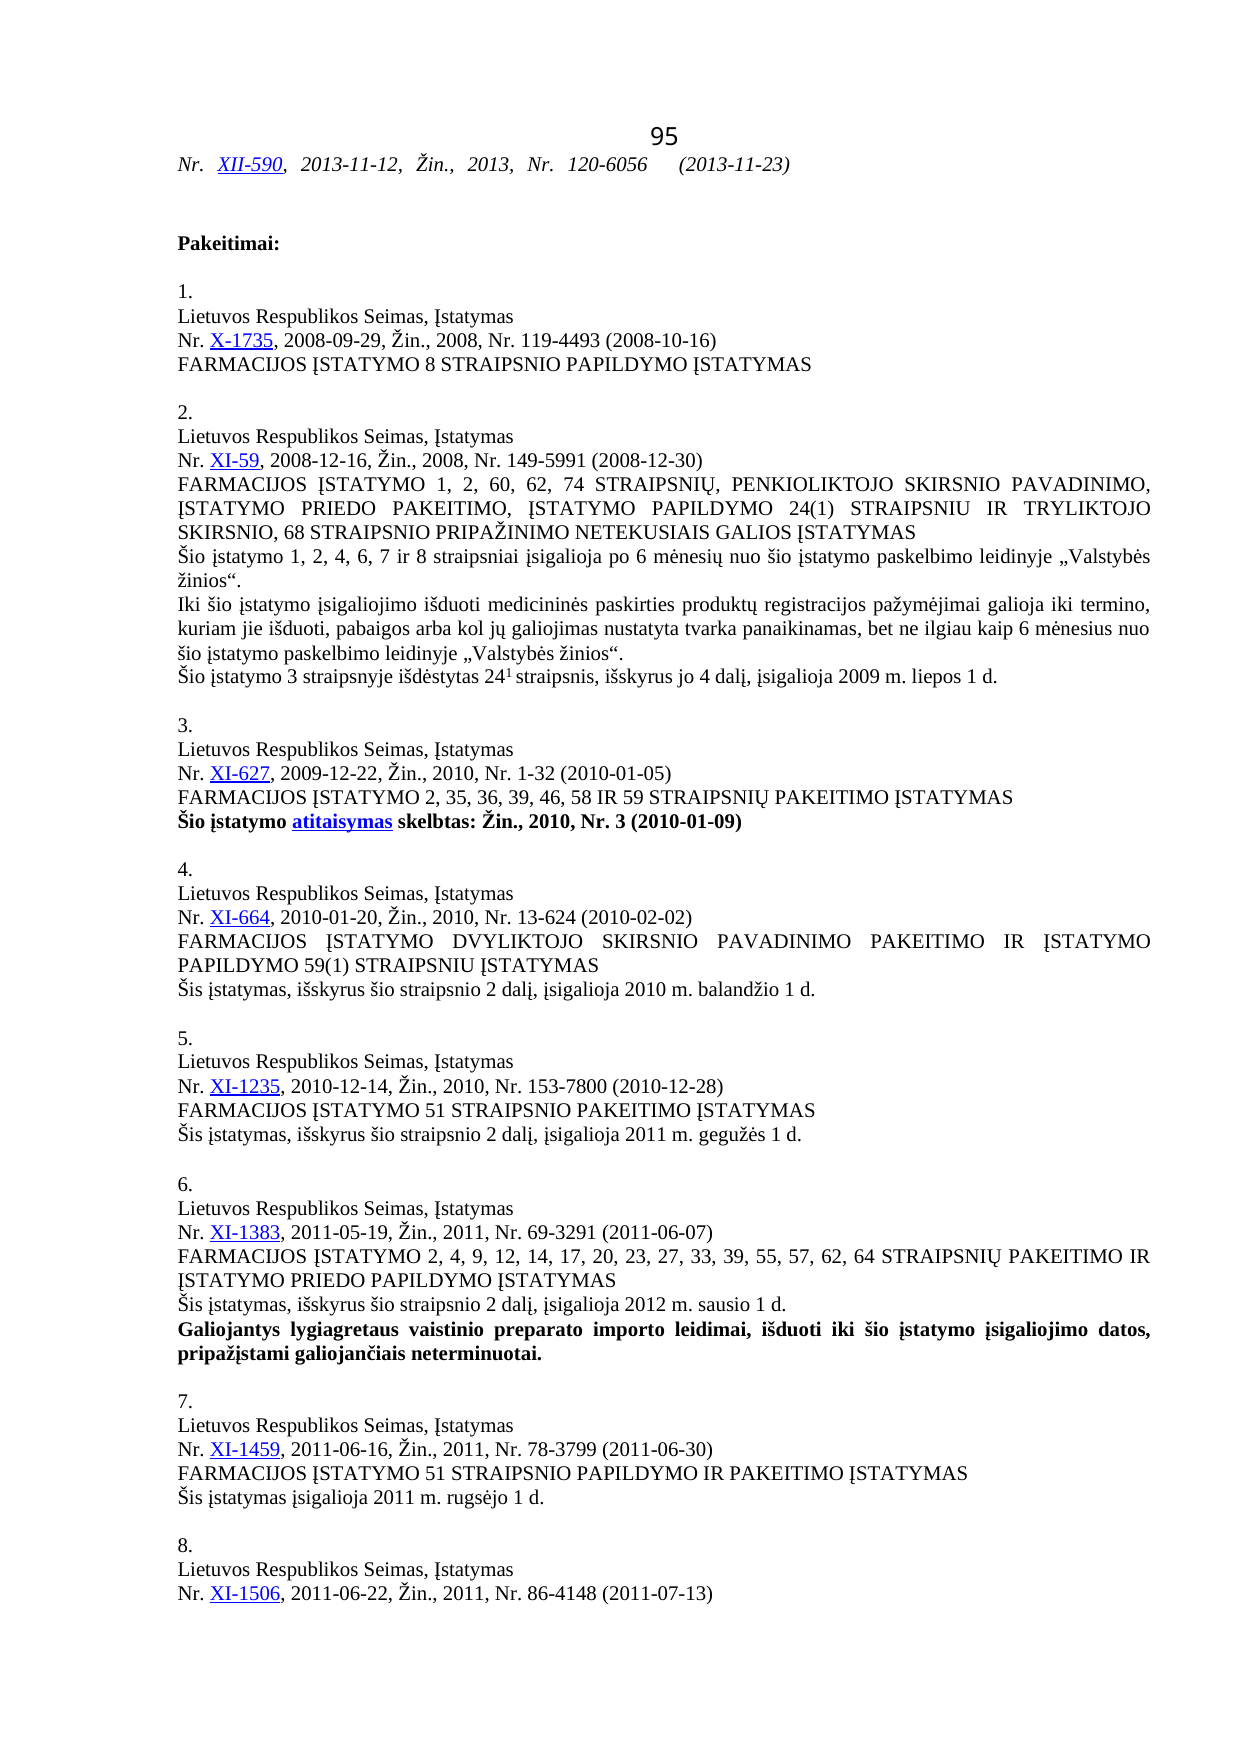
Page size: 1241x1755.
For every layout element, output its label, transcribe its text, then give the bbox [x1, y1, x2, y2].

text Nr. XI-1383, 2011-05-19, Žin., 2011, Nr. 69-3291 (2011-06-07) [177, 1220, 1152, 1244]
text FARMACIJOS ĮSTATYMO DVYLIKTOJO SKIRSNIO PAVADINIMO PAKEITIMO IR ĮSTATYMO PAPILDYMO 59(1) STRAIPSNIU ĮSTATYMAS [177, 929, 1152, 977]
text FARMACIJOS ĮSTATYMO 1, 2, 60, 62, 74 STRAIPSNIŲ, PENKIOLIKTOJO SKIRSNIO PAVADINIMO, ĮSTATYMO PRIEDO PAKEITIMO, ĮSTATYMO PAPILDYMO 24(1) STRAIPSNIU IR TRYLIKTOJO SKIRSNIO, 68 STRAIPSNIO PRIPAŽINIMO NETEKUSIAIS GALIOS ĮSTATYMAS [177, 472, 1152, 544]
text Šis įstatymas, išskyrus šio straipsnio 2 dalį, įsigalioja 2011 m. gegužės 1 d. [177, 1122, 1152, 1146]
text Nr. XI-627, 2009-12-22, Žin., 2010, Nr. 1-32 (2010-01-05) [177, 761, 1152, 785]
text Šis įstatymas įsigalioja 2011 m. rugsėjo 1 d. [177, 1485, 1152, 1509]
text Šis įstatymas, išskyrus šio straipsnio 2 dalį, įsigalioja 2012 m. sausio 1 d. [177, 1292, 1152, 1316]
text Nr. X-1735, 2008-09-29, Žin., 2008, Nr. 119-4493 (2008-10-16) [177, 328, 1152, 352]
text Lietuvos Respublikos Seimas, Įstatymas [177, 1413, 1152, 1437]
text Lietuvos Respublikos Seimas, Įstatymas [177, 1557, 1152, 1581]
text FARMACIJOS ĮSTATYMO 2, 35, 36, 39, 46, 58 IR 59 STRAIPSNIŲ PAKEITIMO ĮSTATYMAS [177, 785, 1152, 809]
text Šio įstatymo atitaisymas skelbtas: Žin., 2010, Nr. 3 (2010-01-09) [177, 809, 1152, 833]
text Nr. XI-1235, 2010-12-14, Žin., 2010, Nr. 153-7800 (2010-12-28) [177, 1073, 1152, 1098]
text FARMACIJOS ĮSTATYMO 51 STRAIPSNIO PAPILDYMO IR PAKEITIMO ĮSTATYMAS [177, 1461, 1152, 1485]
text Pakeitimai: [177, 231, 1152, 255]
text Nr. XI-1506, 2011-06-22, Žin., 2011, Nr. 86-4148 (2011-07-13) [177, 1581, 1152, 1605]
text Lietuvos Respublikos Seimas, Įstatymas [177, 737, 1152, 761]
text Šio įstatymo 3 straipsnyje išdėstytas 241 straipsnis, išskyrus jo 4 dalį, įsigalioja 2009 m. liepos 1 d. [177, 664, 1152, 688]
text 5. [177, 1025, 1152, 1049]
text Lietuvos Respublikos Seimas, Įstatymas [177, 881, 1152, 905]
text Nr. XII-590, 2013-11-12, Žin., 2013, Nr. 120-6056 (2013-11-23) [177, 152, 1152, 176]
text FARMACIJOS ĮSTATYMO 2, 4, 9, 12, 14, 17, 20, 23, 27, 33, 39, 55, 57, 62, 64 STRAIPSNIŲ PAKEITIMO IR ĮSTATYMO PRIEDO PAPILDYMO ĮSTATYMAS [177, 1244, 1152, 1292]
text Nr. XI-664, 2010-01-20, Žin., 2010, Nr. 13-624 (2010-02-02) [177, 905, 1152, 929]
subtitle Iki šio įstatymo įsigaliojimo išduoti medicininės paskirties produktų registracijos pažymėjimai galioja iki termino, kuriam jie išduoti, pabaigos arba kol jų galiojimas nustatyta tvarka panaikinamas, bet ne ilgiau kaip 6 mėnesius nuo šio įstatymo paskelbimo leidinyje „Valstybės žinios“. [177, 592, 1152, 664]
text Nr. XI-59, 2008-12-16, Žin., 2008, Nr. 149-5991 (2008-12-30) [177, 448, 1152, 472]
text 8. [177, 1533, 1152, 1557]
text Galiojantys lygiagretaus vaistinio preparato importo leidimai, išduoti iki šio įstatymo įsigaliojimo datos, pripažįstami galiojančiais neterminuotai. [177, 1316, 1152, 1364]
text Lietuvos Respublikos Seimas, Įstatymas [177, 424, 1152, 448]
text 1. [177, 279, 1152, 303]
text 7. [177, 1389, 1152, 1413]
text Šis įstatymas, išskyrus šio straipsnio 2 dalį, įsigalioja 2010 m. balandžio 1 d. [177, 977, 1152, 1001]
text 4. [177, 857, 1152, 881]
text Lietuvos Respublikos Seimas, Įstatymas [177, 303, 1152, 328]
text FARMACIJOS ĮSTATYMO 8 STRAIPSNIO PAPILDYMO ĮSTATYMAS [177, 352, 1152, 376]
text Lietuvos Respublikos Seimas, Įstatymas [177, 1049, 1152, 1073]
text 3. [177, 713, 1152, 737]
text FARMACIJOS ĮSTATYMO 51 STRAIPSNIO PAKEITIMO ĮSTATYMAS [177, 1098, 1152, 1122]
text 6. [177, 1172, 1152, 1196]
text Lietuvos Respublikos Seimas, Įstatymas [177, 1196, 1152, 1220]
text Nr. XI-1459, 2011-06-16, Žin., 2011, Nr. 78-3799 (2011-06-30) [177, 1437, 1152, 1461]
subtitle Šio įstatymo 1, 2, 4, 6, 7 ir 8 straipsniai įsigalioja po 6 mėnesių nuo šio įstatymo paskelbimo leidinyje „Valstybės žinios“. [177, 544, 1152, 592]
text 2. [177, 400, 1152, 424]
